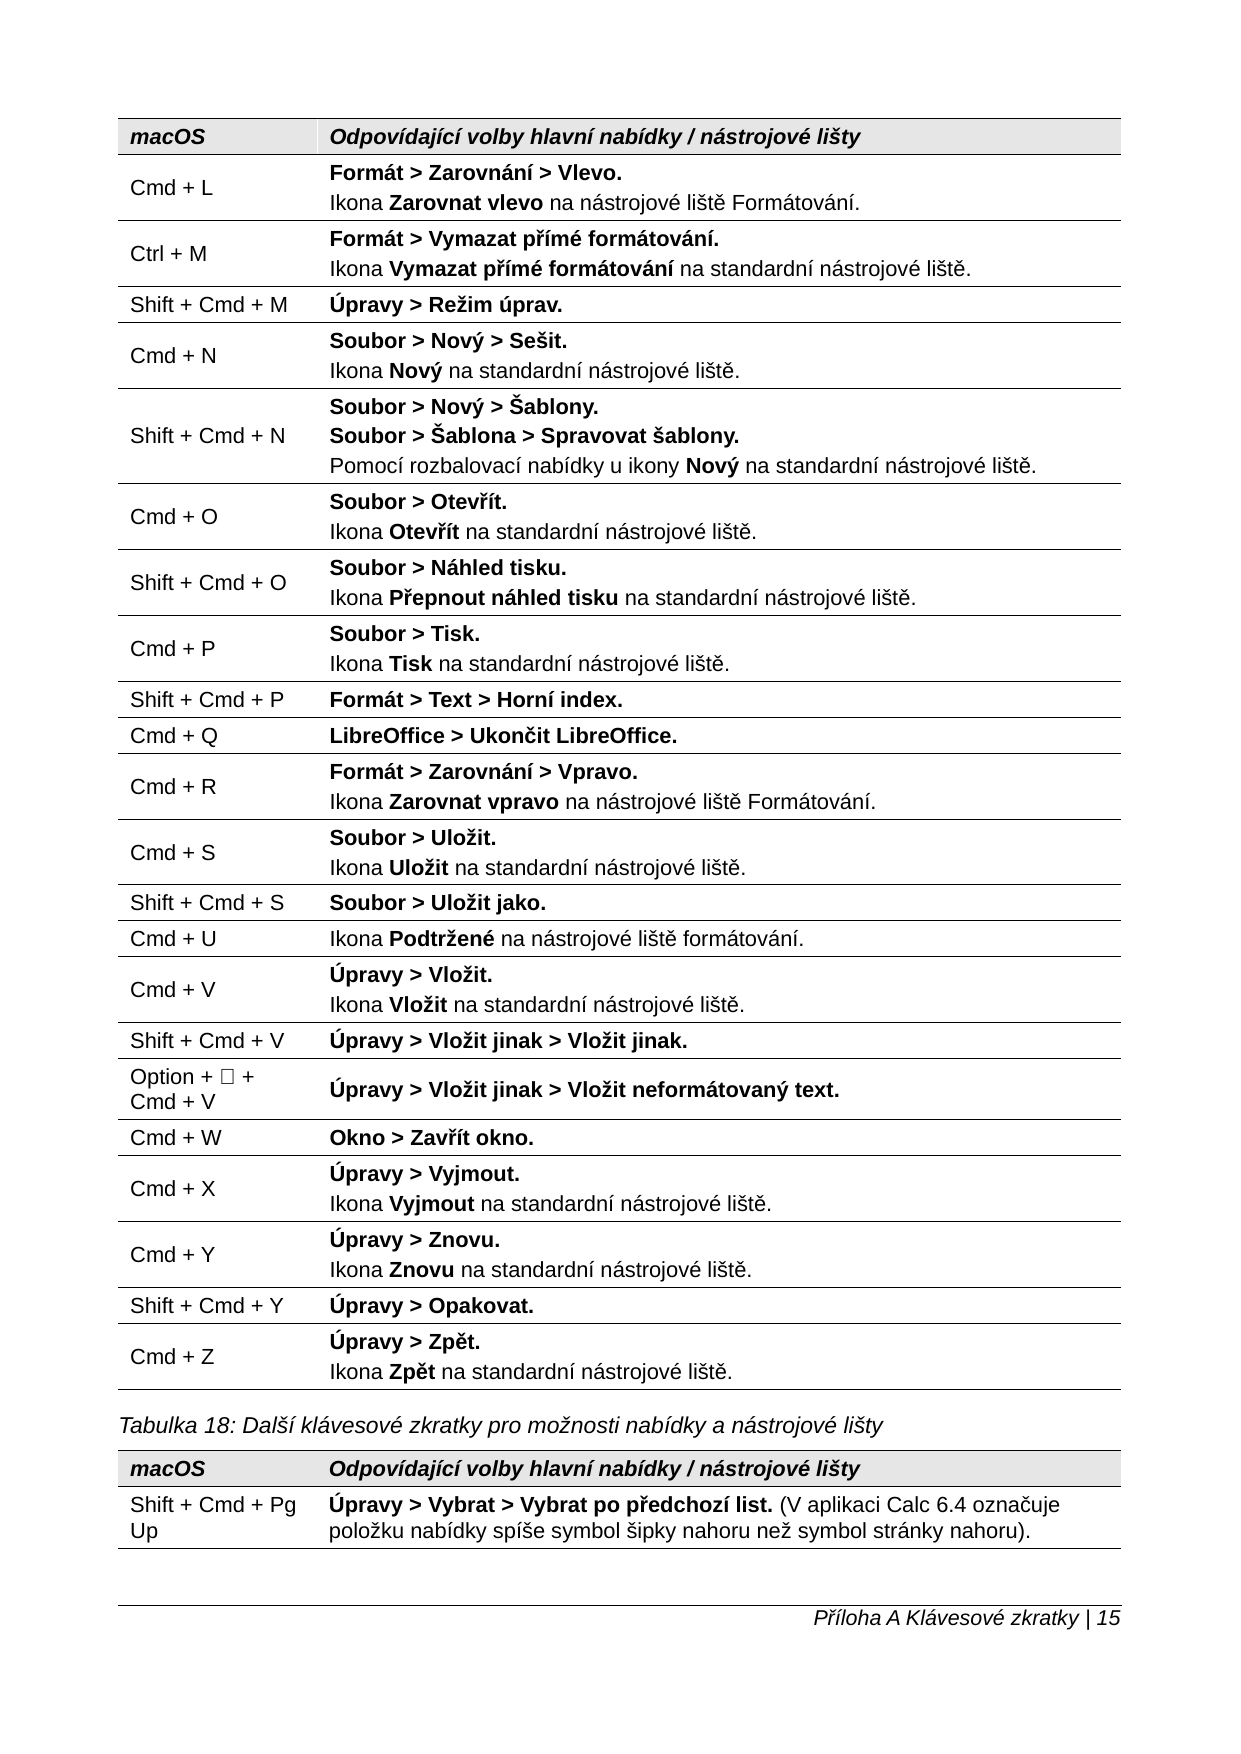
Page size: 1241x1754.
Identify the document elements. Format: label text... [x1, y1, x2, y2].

table_cell Úpravy > Režim úprav. [318, 287, 1121, 322]
table_cell Soubor > Nový > Šablony. Soubor > Šablona > Spravovat šablony. Pomocí rozbalovací nabídky u ikony Nový na standardní nástrojové liště. [318, 389, 1121, 483]
table_cell Cmd + R [118, 754, 317, 818]
table_cell Úpravy > Opakovat. [318, 1288, 1121, 1323]
table_cell Shift + Cmd + O [118, 550, 317, 615]
table_cell Formát > Vymazat přímé formátování. Ikona Vymazat přímé formátování na standardní nástrojové liště. [318, 221, 1121, 286]
text Tabulka 18: Další klávesové zkratky pro možnosti nabídky a nástrojové lišty [118, 1412, 1122, 1438]
table_cell Soubor > Náhled tisku. Ikona Přepnout náhled tisku na standardní nástrojové liště. [318, 550, 1121, 615]
table_cell Cmd + P [118, 616, 317, 681]
table_cell Úpravy > Zpět. Ikona Zpět na standardní nástrojové liště. [318, 1324, 1121, 1388]
table_cell Úpravy > Vložit. Ikona Vložit na standardní nástrojové liště. [318, 957, 1121, 1022]
table_cell Cmd + O [118, 484, 317, 549]
table_cell Cmd + U [118, 921, 317, 956]
table_cell Cmd + W [118, 1120, 317, 1155]
table_cell Úpravy > Vybrat > Vybrat po předchozí list. (V aplikaci Calc 6.4 označuje položku nabídky spíše symbol šipky nahoru než symbol stránky nahoru). [317, 1487, 1121, 1547]
table_cell Shift + Cmd + S [118, 885, 317, 920]
table_cell Soubor > Uložit jako. [318, 885, 1121, 920]
table_cell Okno > Zavřít okno. [318, 1120, 1121, 1155]
table_cell Shift + Cmd + Pg Up [118, 1487, 317, 1547]
table_cell Cmd + Q [118, 718, 317, 753]
table_cell Shift + Cmd + V [118, 1023, 317, 1058]
table_cell LibreOffice > Ukončit LibreOffice. [318, 718, 1121, 753]
table_cell Formát > Zarovnání > Vpravo. Ikona Zarovnat vpravo na nástrojové liště Formátování. [318, 754, 1121, 818]
table_cell Cmd + Y [118, 1222, 317, 1287]
table_cell Cmd + X [118, 1156, 317, 1221]
table_cell Soubor > Nový > Sešit. Ikona Nový na standardní nástrojové liště. [318, 323, 1121, 387]
table_header macOS [118, 1451, 317, 1486]
table_cell Shift + Cmd + N [118, 389, 317, 483]
table_cell Soubor > Otevřít. Ikona Otevřít na standardní nástrojové liště. [318, 484, 1121, 549]
table_cell Ikona Podtržené na nástrojové liště formátování. [318, 921, 1121, 956]
table_cell Cmd + Z [118, 1324, 317, 1388]
table_header macOS [118, 119, 317, 154]
table_cell Shift + Cmd + M [118, 287, 317, 322]
table_cell Cmd + L [118, 155, 317, 220]
table_cell Cmd + N [118, 323, 317, 387]
table_cell Cmd + V [118, 957, 317, 1022]
table_cell Úpravy > Vyjmout. Ikona Vyjmout na standardní nástrojové liště. [318, 1156, 1121, 1221]
table_cell Option +  + Cmd + V [118, 1059, 317, 1119]
table_cell Formát > Zarovnání > Vlevo. Ikona Zarovnat vlevo na nástrojové liště Formátování. [318, 155, 1121, 220]
table_cell Úpravy > Vložit jinak > Vložit neformátovaný text. [318, 1059, 1121, 1119]
table_header Odpovídající volby hlavní nabídky / nástrojové lišty [318, 119, 1121, 154]
table_cell Ctrl + M [118, 221, 317, 286]
table_cell Soubor > Uložit. Ikona Uložit na standardní nástrojové liště. [318, 820, 1121, 884]
table_cell Shift + Cmd + Y [118, 1288, 317, 1323]
table_cell Úpravy > Vložit jinak > Vložit jinak. [318, 1023, 1121, 1058]
table_header Odpovídající volby hlavní nabídky / nástrojové lišty [317, 1451, 1121, 1486]
table_cell Soubor > Tisk. Ikona Tisk na standardní nástrojové liště. [318, 616, 1121, 681]
table_cell Formát > Text > Horní index. [318, 682, 1121, 717]
table_cell Cmd + S [118, 820, 317, 884]
table_cell Shift + Cmd + P [118, 682, 317, 717]
table_cell Úpravy > Znovu. Ikona Znovu na standardní nástrojové liště. [318, 1222, 1121, 1287]
